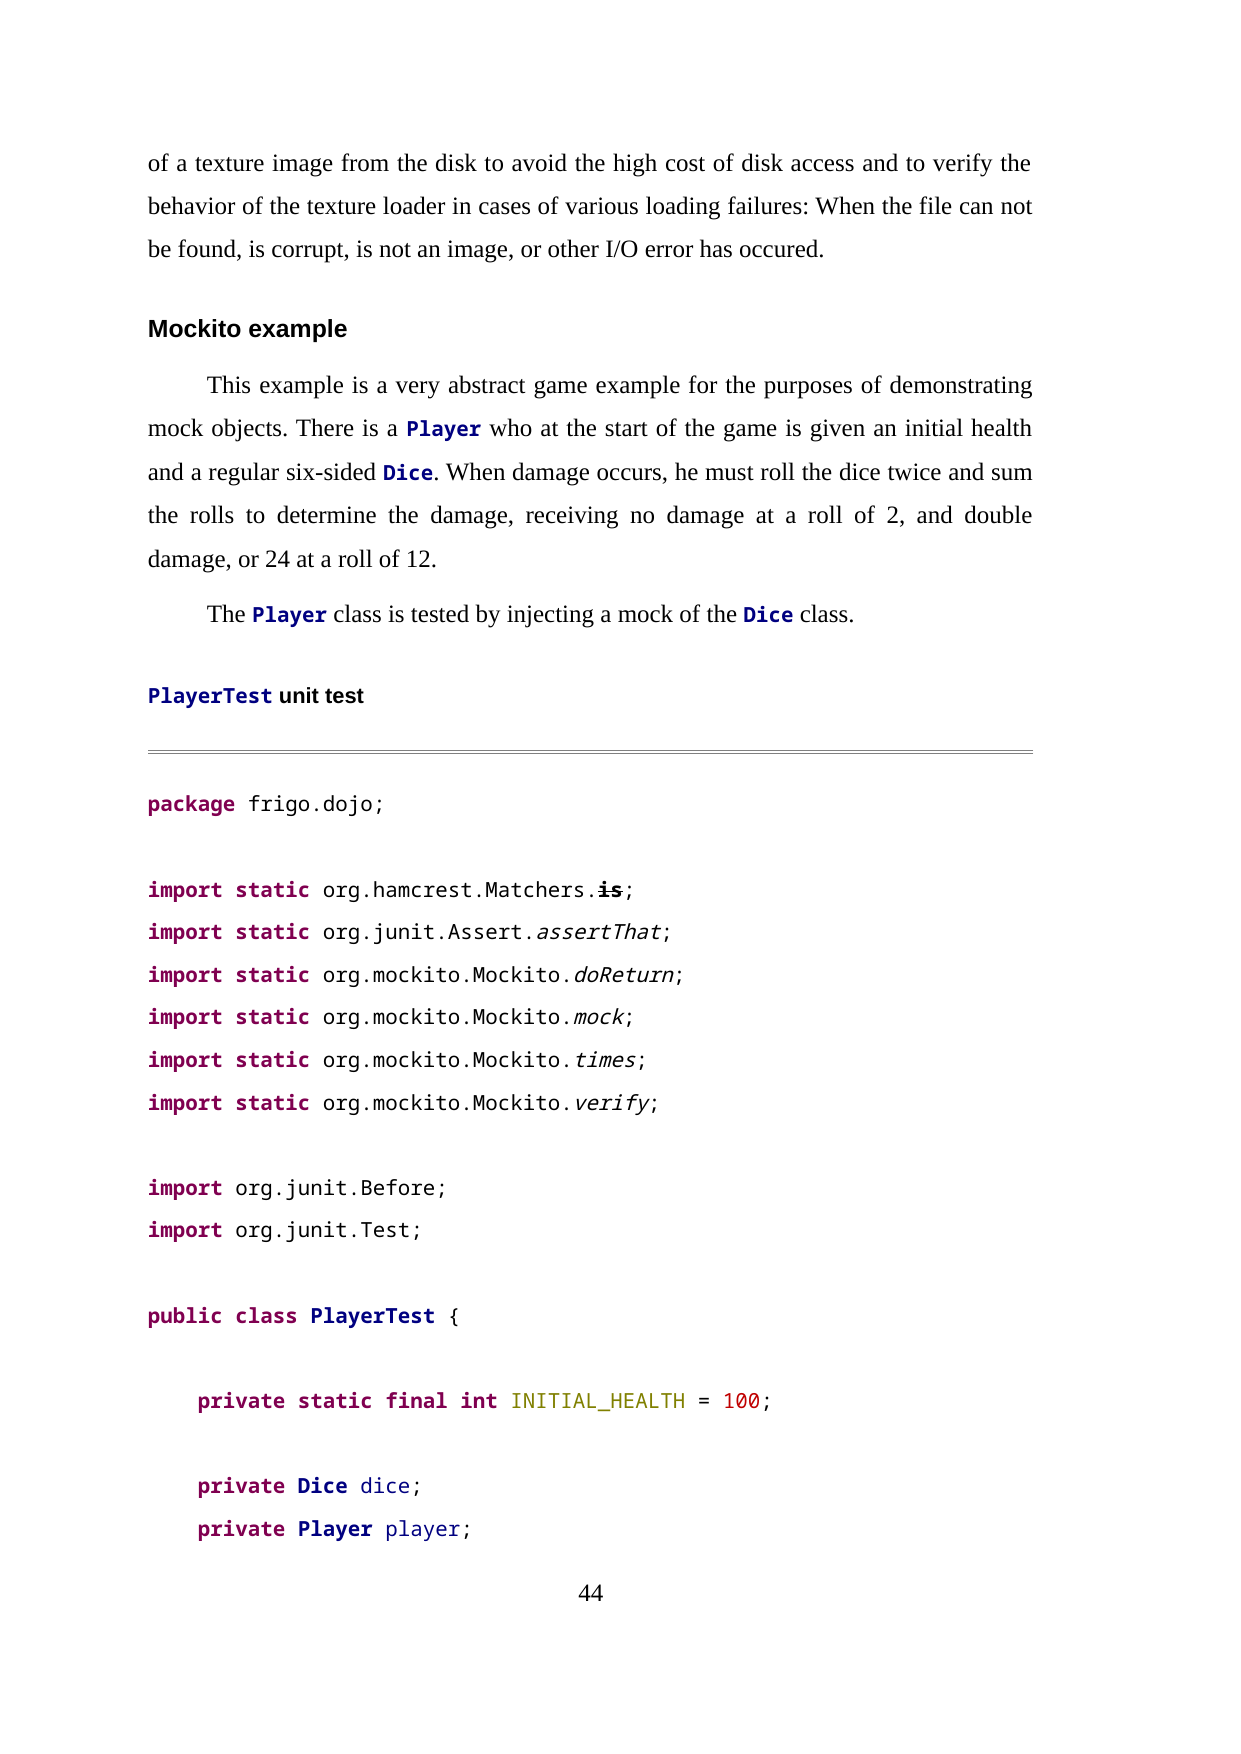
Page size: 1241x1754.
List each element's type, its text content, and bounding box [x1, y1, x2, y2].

text import static org.mockito.Mockito.times; [148, 1045, 1033, 1073]
text package frigo.dojo; [148, 789, 1033, 818]
text import org.junit.Before; [148, 1173, 1033, 1201]
text private static final int INITIAL_HEALTH = 100; [148, 1386, 1033, 1414]
text import static org.mockito.Mockito.doReturn; [148, 960, 1033, 988]
text import org.junit.Test; [148, 1216, 1033, 1244]
text import static org.mockito.Mockito.mock; [148, 1002, 1033, 1031]
text This example is a very abstract game example for the purposes of demonstrating mock objects. There is a Player who at the start of the game is given an initial health and a regular six-sided Dice. When damage occurs, he must roll the dice twice and sum the rolls to determine the damage, receiving no damage at a roll of 2, and double damage, or 24 at a roll of 12. [148, 370, 1033, 572]
text private Dice dice; [148, 1471, 1033, 1499]
text import static org.hamcrest.Matchers.is; [148, 875, 1033, 903]
text import static org.junit.Assert.assertThat; [148, 917, 1033, 946]
text private Player player; [148, 1514, 1033, 1542]
text import static org.mockito.Mockito.verify; [148, 1088, 1033, 1116]
text public class PlayerTest { [148, 1301, 1033, 1329]
subtitle Mockito example [148, 314, 1033, 343]
text of a texture image from the disk to avoid the high cost of disk access and to verify the behavior of the texture loader in cases of various loading failures: When the file can not be found, is corrupt, is not an image, or other I/O error has occured. [148, 148, 1033, 263]
text The Player class is tested by injecting a mock of the Dice class. [148, 599, 1033, 629]
subtitle PlayerTest unit test [148, 681, 1033, 709]
